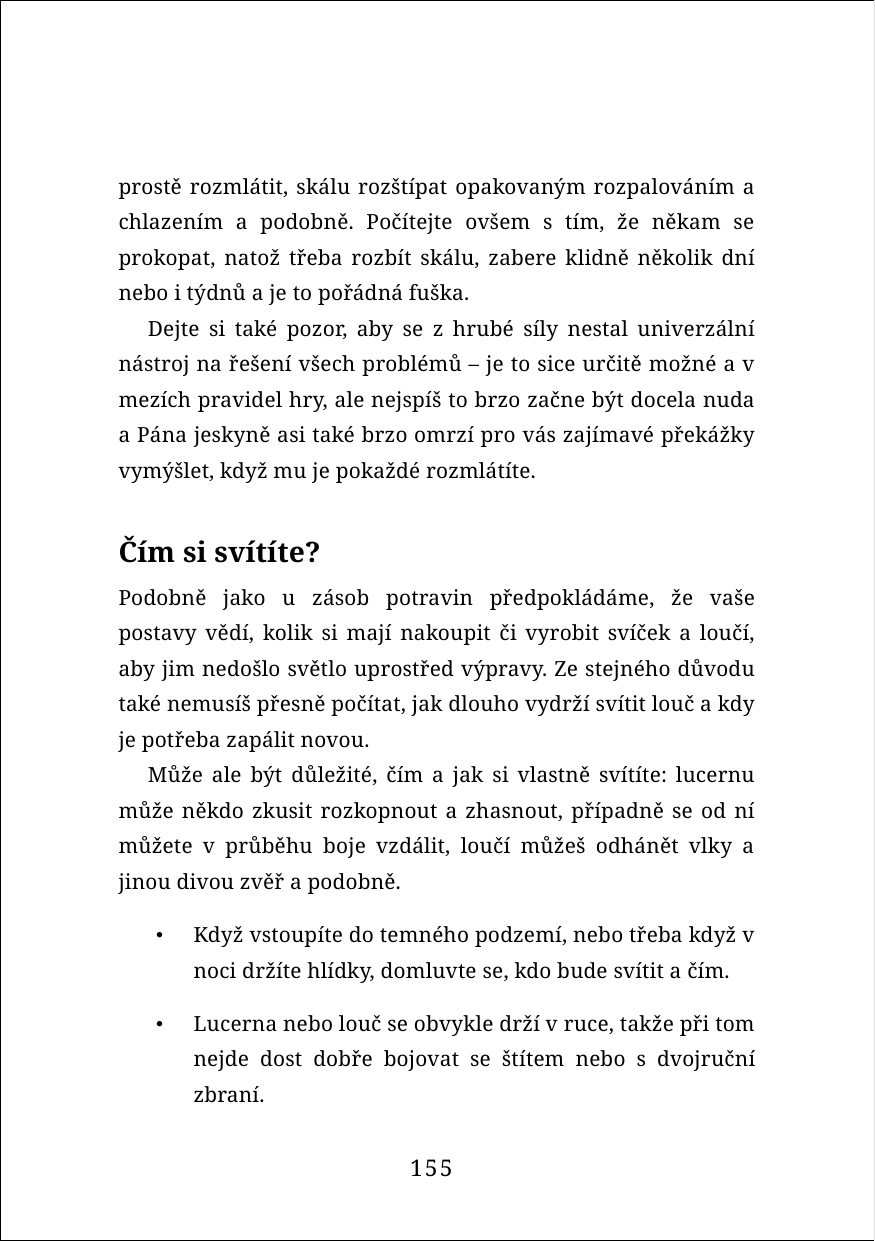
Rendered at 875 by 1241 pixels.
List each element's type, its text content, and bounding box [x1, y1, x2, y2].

list Když vstoupíte do temného podzemí, nebo třeba když v noci držíte hlídky, domluvte se, kdo bude svítit a čím. [156, 920, 756, 984]
text Podobně jako u zásob potravin předpokládáme, že vaše postavy vědí, kolik si mají nakoupit či vyrobit svíček a loučí, aby jim nedošlo světlo uprostřed výpravy. Ze stejného důvodu také nemusíš přesně počítat, jak dlouho vydrží svítit louč a kdy je potřeba zapálit novou. Může ale být důležité, čím a jak si vlastně svítíte: lucernu může někdo zkusit rozkopnout a zhasnout, případně se od ní můžete v průběhu boje vzdálit, loučí můžeš odhánět vlky a jinou divou zvěř a podobně. [118, 583, 756, 896]
subtitle Čím si svítíte? [118, 533, 756, 571]
list Lucerna nebo louč se obvykle drží v ruce, takže při tom nejde dost dobře bojovat se štítem nebo s dvojruční zbraní. [156, 1009, 756, 1108]
text prostě rozmlátit, skálu rozštípat opakovaným rozpalováním a chlazením a podobně. Počítejte ovšem s tím, že někam se prokopat, natož třeba rozbít skálu, zabere klidně několik dní nebo i týdnů a je to pořádná fuška. Dejte si také pozor, aby se z hrubé síly nestal univerzální nástroj na řešení všech problémů – je to sice určitě možné a v mezích pravidel hry, ale nejspíš to brzo začne být docela nuda a Pána jeskyně asi také brzo omrzí pro vás zajímavé překážky vymýšlet, když mu je pokaždé rozmlátíte. [118, 172, 756, 484]
